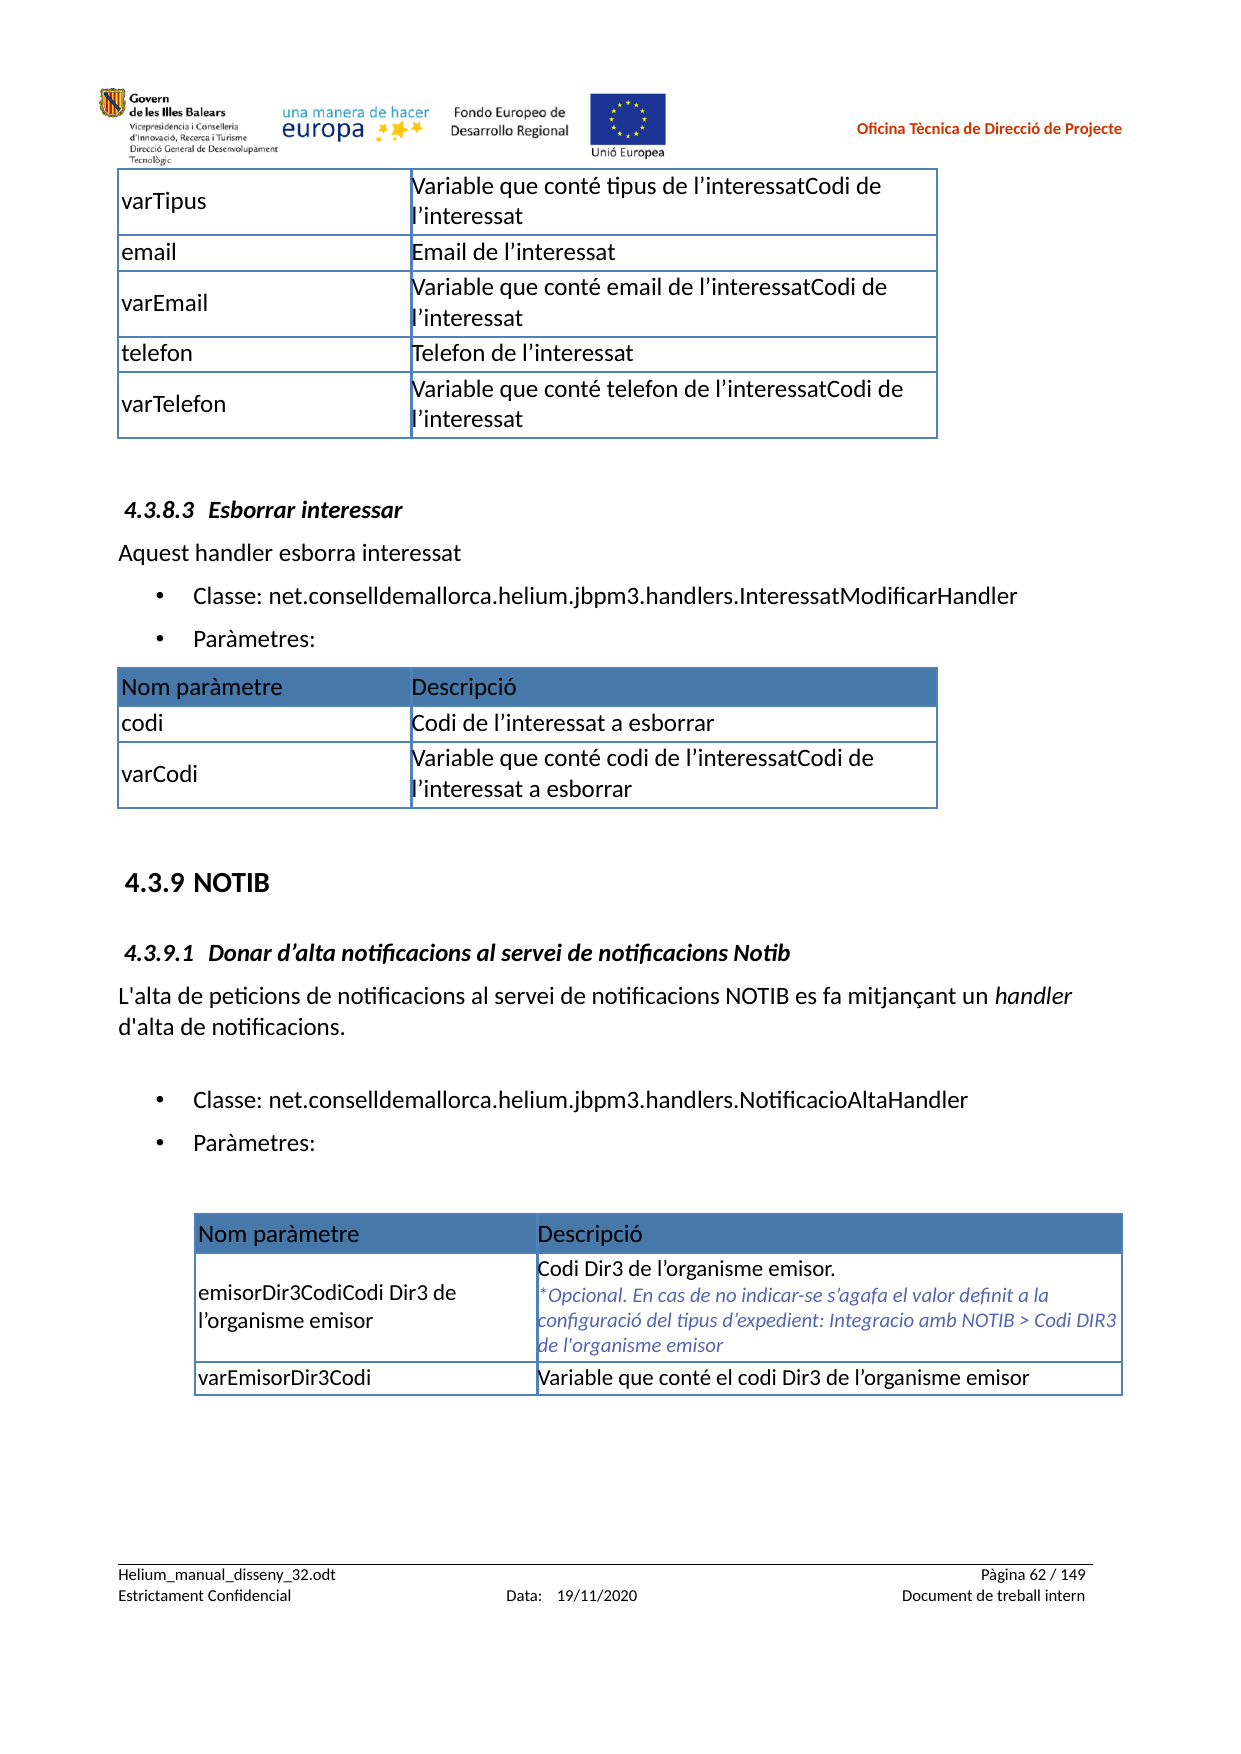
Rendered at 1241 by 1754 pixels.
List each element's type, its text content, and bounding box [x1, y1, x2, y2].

text L'alta de peticions de notificacions al servei de notificacions NOTIB es fa mitjançant un handler d'alta de notificacions. [118, 980, 1122, 1041]
table_cell Variable que conté el codi Dir3 de l’organisme emisor [539, 1363, 1121, 1394]
subtitle Donar d’alta notificacions al servei de notificacions Notib [118, 937, 1122, 968]
table_cell varTelefon [119, 373, 410, 437]
subtitle Esborrar interessar [118, 495, 1122, 525]
table_header Descripció [539, 1215, 1121, 1252]
table_cell Codi de l’interessat a esborrar [413, 707, 936, 741]
subtitle NOTIB [118, 864, 1122, 900]
table_cell varCodi [119, 743, 410, 807]
table_cell codi [119, 707, 410, 741]
table_cell varTipus [119, 170, 410, 234]
table_header Nom paràmetre [196, 1215, 536, 1252]
table_cell Email de l’interessat [413, 236, 936, 269]
table_header Descripció [413, 669, 936, 705]
picture [99, 87, 668, 166]
table_cell Variable que conté codi de l’interessatCodi de l’interessat a esborrar [413, 743, 936, 807]
list Classe: net.conselldemallorca.helium.jbpm3.handlers.NotificacioAltaHandler [156, 1084, 1122, 1115]
list Paràmetres: [156, 623, 1122, 654]
table_cell telefon [119, 338, 410, 371]
table_cell Codi Dir3 de l’organisme emisor. *Opcional. En cas de no indicar-se s’agafa el valor definit a la configuració del tipus d’expedient: Integracio amb NOTIB > Codi DIR3 de l'organisme emisor [539, 1254, 1121, 1361]
list Paràmetres: [156, 1127, 1122, 1158]
text Aquest handler esborra interessat [118, 537, 1122, 568]
table_header Nom paràmetre [119, 669, 410, 705]
table_cell emisorDir3CodiCodi Dir3 de l’organisme emisor [196, 1254, 536, 1361]
list Classe: net.conselldemallorca.helium.jbpm3.handlers.InteressatModificarHandler [156, 581, 1122, 611]
table_cell email [119, 236, 410, 269]
table_cell Telefon de l’interessat [413, 338, 936, 371]
table_cell Variable que conté telefon de l’interessatCodi de l’interessat [413, 373, 936, 437]
table_cell varEmisorDir3Codi [196, 1363, 536, 1394]
table_cell Variable que conté email de l’interessatCodi de l’interessat [413, 272, 936, 336]
table_cell varEmail [119, 272, 410, 336]
table_cell Variable que conté tipus de l’interessatCodi de l’interessat [413, 170, 936, 234]
